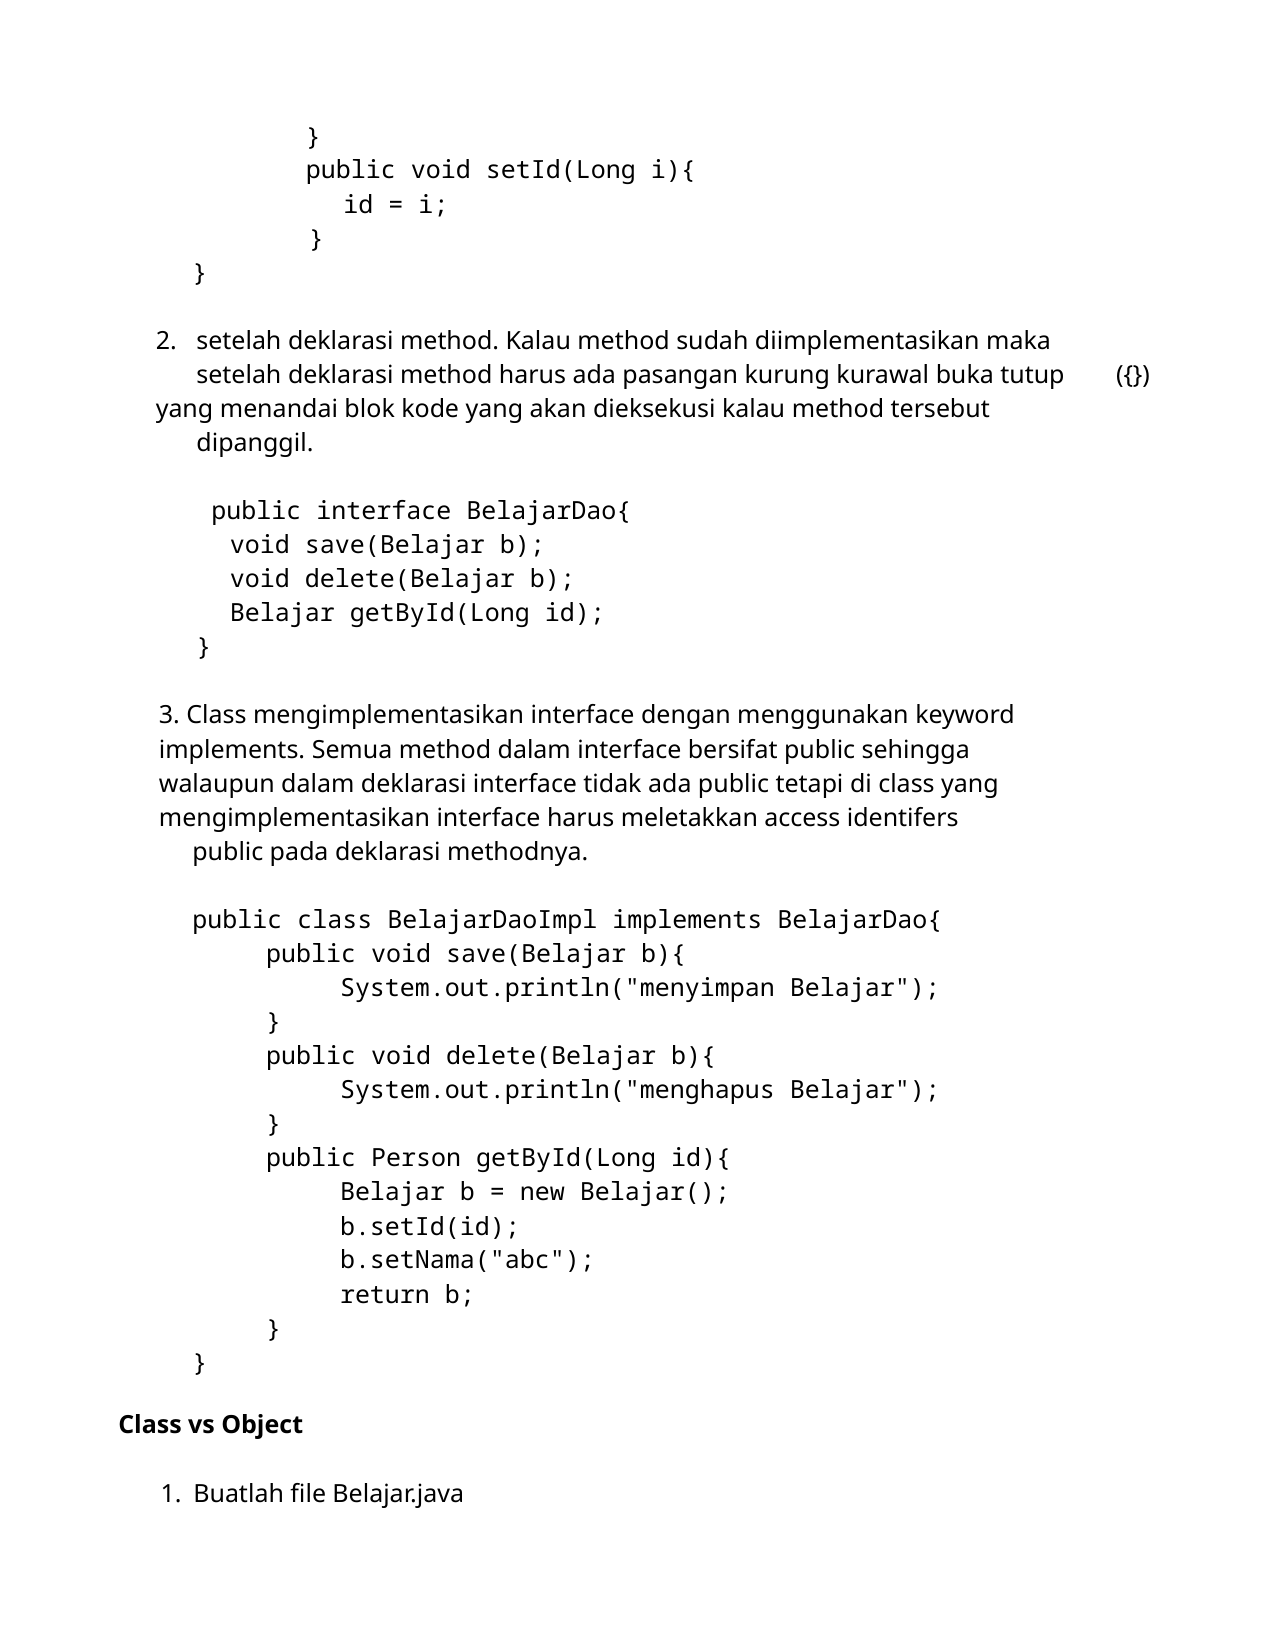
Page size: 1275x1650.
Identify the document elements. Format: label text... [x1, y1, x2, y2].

text public void delete(Belajar b){ [118, 1038, 1157, 1072]
text void save(Belajar b); [156, 527, 1157, 561]
text Belajar b = new Belajar(); [118, 1174, 1157, 1208]
list } [231, 220, 1157, 254]
text b.setId(id); [118, 1208, 1157, 1242]
text void delete(Belajar b); [156, 561, 1157, 595]
list } [268, 118, 1157, 152]
text } [118, 1344, 1157, 1407]
text System.out.println("menghapus Belajar"); [118, 1072, 1157, 1106]
list id = i; [306, 186, 1157, 220]
text public void save(Belajar b){ [118, 936, 1157, 970]
text return b; [118, 1276, 1157, 1310]
text } [118, 254, 1157, 322]
text b.setNama("abc"); [118, 1242, 1157, 1276]
text public pada deklarasi methodnya. public class BelajarDaoImpl implements BelajarDao{ [118, 833, 1157, 936]
list setelah deklarasi method. Kalau method sudah diimplementasikan maka setelah deklarasi method harus ada pasangan kurung kurawal buka tutup ({}) yang menandai blok kode yang akan dieksekusi kalau method tersebut dipanggil. public interface BelajarDao{ [156, 322, 1157, 527]
list Buatlah file Belajar.java [160, 1475, 1157, 1509]
text System.out.println("menyimpan Belajar"); [118, 970, 1157, 1004]
list public void setId(Long i){ [268, 152, 1157, 186]
text public Person getById(Long id){ [118, 1140, 1157, 1174]
text Belajar getById(Long id); [156, 595, 1157, 629]
text } [156, 629, 1157, 697]
text 3. Class mengimplementasikan interface dengan menggunakan keyword implements. Semua method dalam interface bersifat public sehingga walaupun dalam deklarasi interface tidak ada public tetapi di class yang mengimplementasikan interface harus meletakkan access identifers [118, 697, 1157, 833]
text } [118, 1310, 1157, 1344]
text } [118, 1106, 1157, 1140]
text } [118, 1004, 1157, 1038]
text Class vs Object [118, 1407, 1157, 1475]
